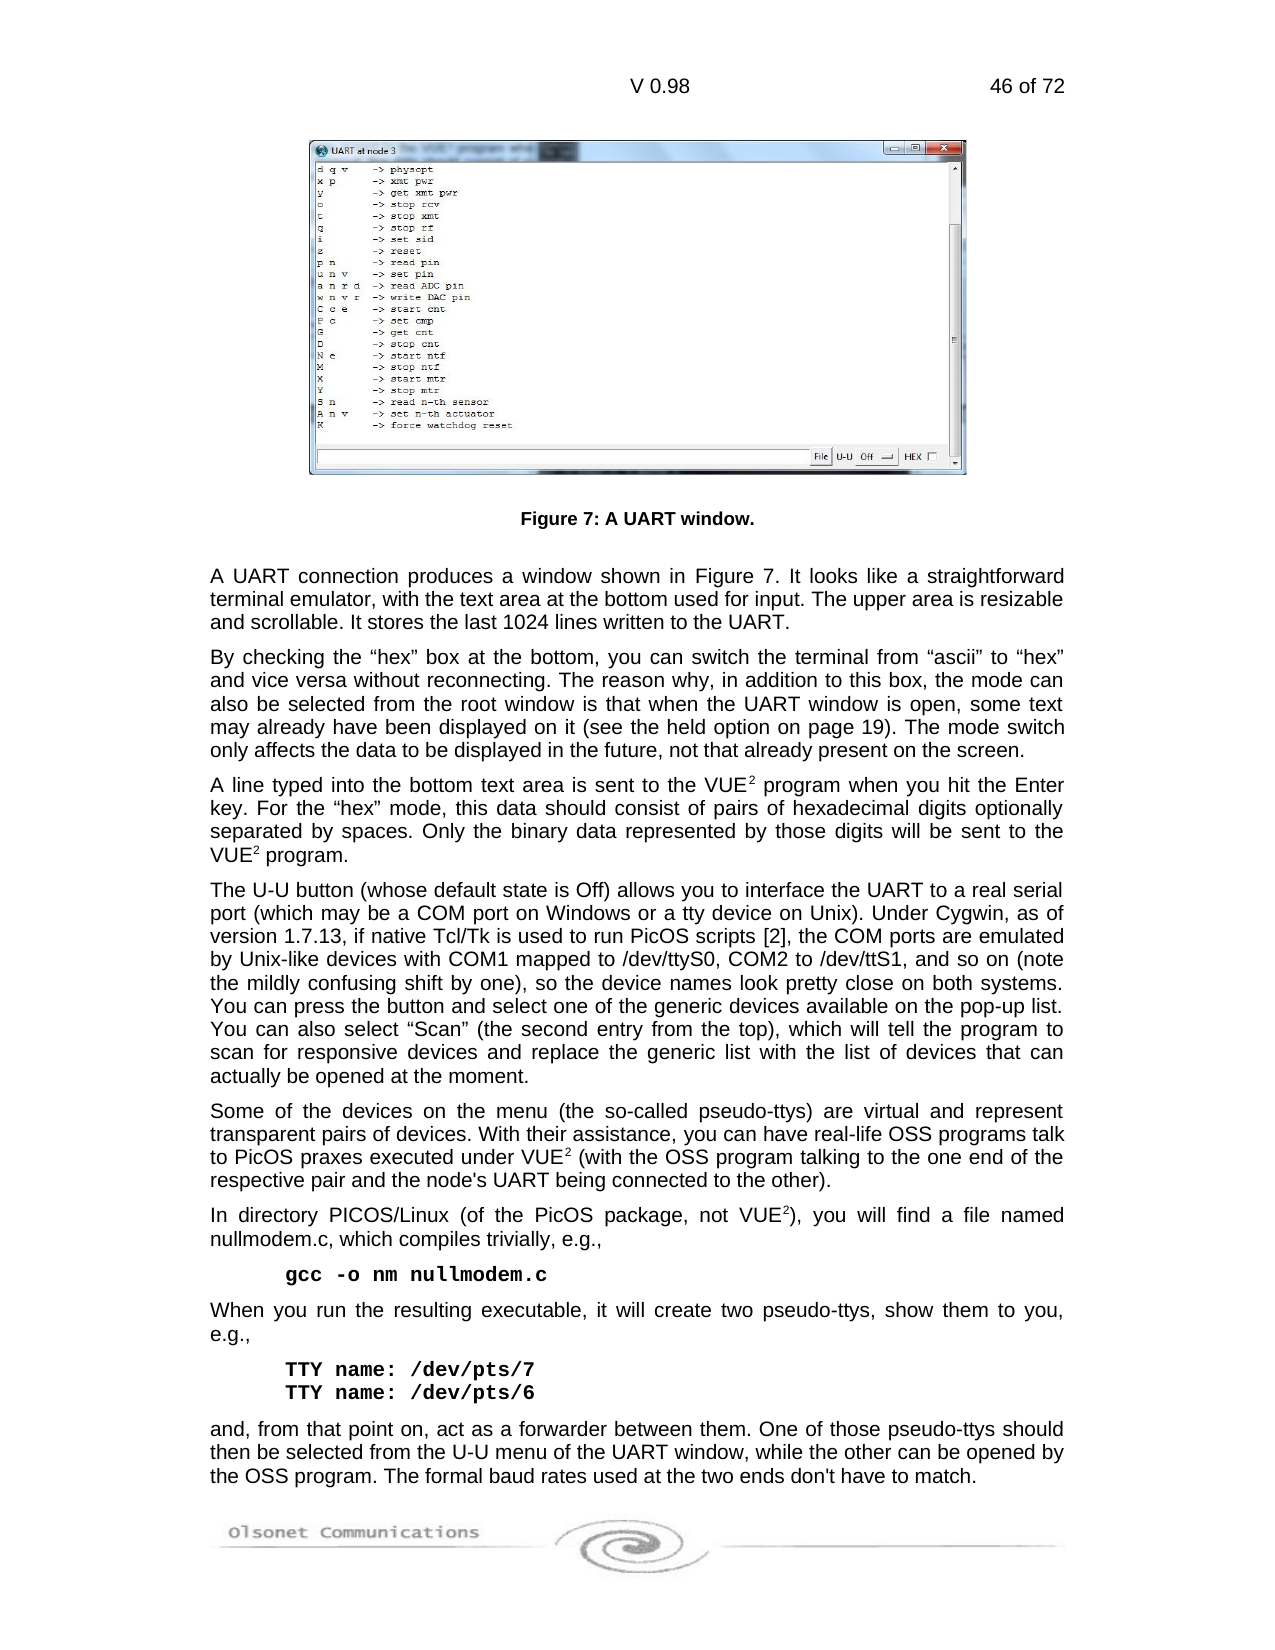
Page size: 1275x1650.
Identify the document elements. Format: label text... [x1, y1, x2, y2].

text By checking the “hex” box at the bottom, you can switch the terminal from “ascii” to “hex” and vice versa without reconnecting. The reason why, in addition to this box, the mode can also be selected from the root window is that when the UART window is open, some text may already have been displayed on it (see the held option on page 19). The mode switch only affects the data to be displayed in the future, not that already present on the screen. [210, 646, 1065, 762]
text The U-U button (whose default state is Off) allows you to interface the UART to a real serial port (which may be a COM port on Windows or a tty device on Unix). Under Cygwin, as of version 1.7.13, if native Tcl/Tk is used to run PicOS scripts [2], the COM ports are emulated by Unix-like devices with COM1 mapped to /dev/ttyS0, COM2 to /dev/ttS1, and so on (note the mildly confusing shift by one), so the device names look pretty close on both systems. You can press the button and select one of the generic devices available on the pop-up list. You can also select “Scan” (the second entry from the top), which will tell the program to scan for responsive devices and replace the generic list with the list of devices that can actually be opened at the moment. [210, 878, 1065, 1087]
picture [210, 1504, 1065, 1596]
text A line typed into the bottom text area is sent to the VUE2 program when you hit the Enter key. For the “hex” mode, this data should consist of pairs of hexadecimal digits optionally separated by spaces. Only the binary data represented by those digits will be sent to the VUE2 program. [210, 774, 1065, 867]
text In directory PICOS/Linux (of the PicOS package, not VUE2), you will find a file named nullmodem.c, which compiles trivially, e.g., [210, 1204, 1065, 1250]
text TTY name: /dev/pts/7 [210, 1357, 1065, 1382]
text and, from that point on, act as a forwarder between them. One of those pseudo-ttys should then be selected from the U-U menu of the UART window, while the other can be opened by the OSS program. The formal baud rates used at the two ends don't have to match. [210, 1418, 1065, 1487]
text When you run the resulting executable, it will create two pseudo-ttys, show them to you, e.g., [210, 1299, 1065, 1345]
text A UART connection produces a window shown in Figure 7. It looks like a straightforward terminal emulator, with the text area at the bottom used for input. The upper area is resizable and scrollable. It stores the last 1024 lines written to the UART. [210, 564, 1065, 634]
text gcc -o nm nullmodem.c [210, 1262, 1065, 1287]
text Some of the devices on the menu (the so-called pseudo-ttys) are virtual and represent transparent pairs of devices. With their assistance, you can have real-life OSS programs talk to PicOS praxes executed under VUE2 (with the OSS program talking to the one end of the respective pair and the node's UART being connected to the other). [210, 1099, 1065, 1192]
text TTY name: /dev/pts/6 [210, 1382, 1065, 1406]
picture [309, 140, 967, 475]
text Figure 7: A UART window. [309, 508, 966, 529]
